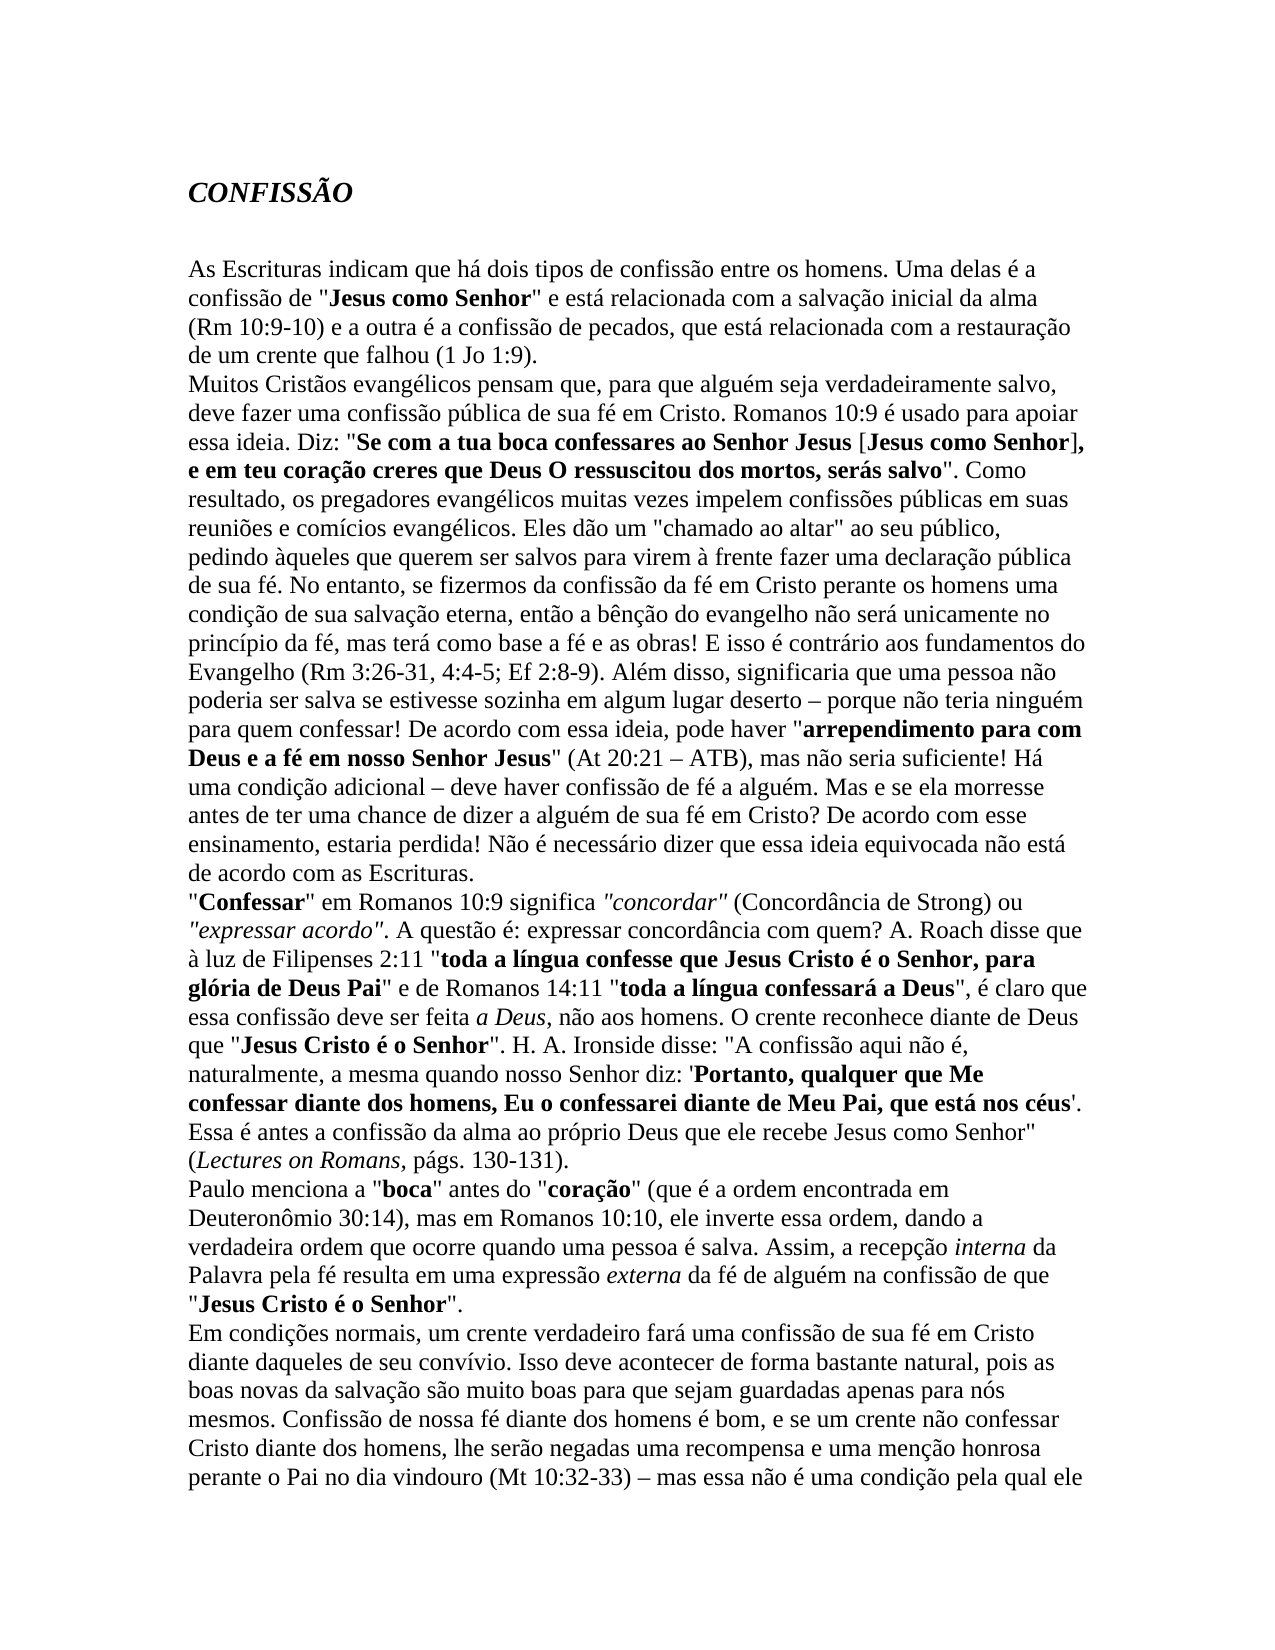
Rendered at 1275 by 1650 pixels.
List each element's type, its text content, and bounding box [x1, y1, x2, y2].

text As Escrituras indicam que há dois tipos de confissão entre os homens. Uma delas é a confissão de "Jesus como Senhor" e está relacionada com a salvação inicial da alma (Rm 10:9-10) e a outra é a confissão de pecados, que está relacionada com a restauração de um crente que falhou (1 Jo 1:9). [188, 254, 1087, 369]
text "Confessar" em Romanos 10:9 significa "concordar" (Concordância de Strong) ou "expressar acordo". A questão é: expressar concordância com quem? A. Roach disse que à luz de Filipenses 2:11 "toda a língua confesse que Jesus Cristo é o Senhor, para glória de Deus Pai" e de Romanos 14:11 "toda a língua confessará a Deus", é claro que essa confissão deve ser feita a Deus, não aos homens. O crente reconhece diante de Deus que "Jesus Cristo é o Senhor". H. A. Ironside disse: "A confissão aqui não é, naturalmente, a mesma quando nosso Senhor diz: 'Portanto, qualquer que Me confessar diante dos homens, Eu o confessarei diante de Meu Pai, que está nos céus'. Essa é antes a confissão da alma ao próprio Deus que ele recebe Jesus como Senhor" (Lectures on Romans, págs. 130-131). [188, 887, 1087, 1174]
text Muitos Cristãos evangélicos pensam que, para que alguém seja verdadeiramente salvo, deve fazer uma confissão pública de sua fé em Cristo. Romanos 10:9 é usado para apoiar essa ideia. Diz: "Se com a tua boca confessares ao Senhor Jesus [Jesus como Senhor], e em teu coração creres que Deus O ressuscitou dos mortos, serás salvo". Como resultado, os pregadores evangélicos muitas vezes impelem confissões públicas em suas reuniões e comícios evangélicos. Eles dão um "chamado ao altar" ao seu público, pedindo àqueles que querem ser salvos para virem à frente fazer uma declaração pública de sua fé. No entanto, se fizermos da confissão da fé em Cristo perante os homens uma condição de sua salvação eterna, então a bênção do evangelho não será unicamente no princípio da fé, mas terá como base a fé e as obras! E isso é contrário aos fundamentos do Evangelho (Rm 3:26-31, 4:4-5; Ef 2:8-9). Além disso, significaria que uma pessoa não poderia ser salva se estivesse sozinha em algum lugar deserto – porque não teria ninguém para quem confessar! De acordo com essa ideia, pode haver "arrependimento para com Deus e a fé em nosso Senhor Jesus" (At 20:21 – ATB), mas não seria suficiente! Há uma condição adicional – deve haver confissão de fé a alguém. Mas e se ela morresse antes de ter uma chance de dizer a alguém de sua fé em Cristo? De acordo com esse ensinamento, estaria perdida! Não é necessário dizer que essa ideia equivocada não está de acordo com as Escrituras. [188, 369, 1087, 887]
text Paulo menciona a "boca" antes do "coração" (que é a ordem encontrada em Deuteronômio 30:14), mas em Romanos 10:10, ele inverte essa ordem, dando a verdadeira ordem que ocorre quando uma pessoa é salva. Assim, a recepção interna da Palavra pela fé resulta em uma expressão externa da fé de alguém na confissão de que "Jesus Cristo é o Senhor". [188, 1174, 1087, 1318]
subtitle CONFISSÃO [188, 175, 1087, 208]
text Em condições normais, um crente verdadeiro fará uma confissão de sua fé em Cristo diante daqueles de seu convívio. Isso deve acontecer de forma bastante natural, pois as boas novas da salvação são muito boas para que sejam guardadas apenas para nós mesmos. Confissão de nossa fé diante dos homens é bom, e se um crente não confessar Cristo diante dos homens, lhe serão negadas uma recompensa e uma menção honrosa perante o Pai no dia vindouro (Mt 10:32-33) – mas essa não é uma condição pela qual ele [188, 1318, 1087, 1491]
